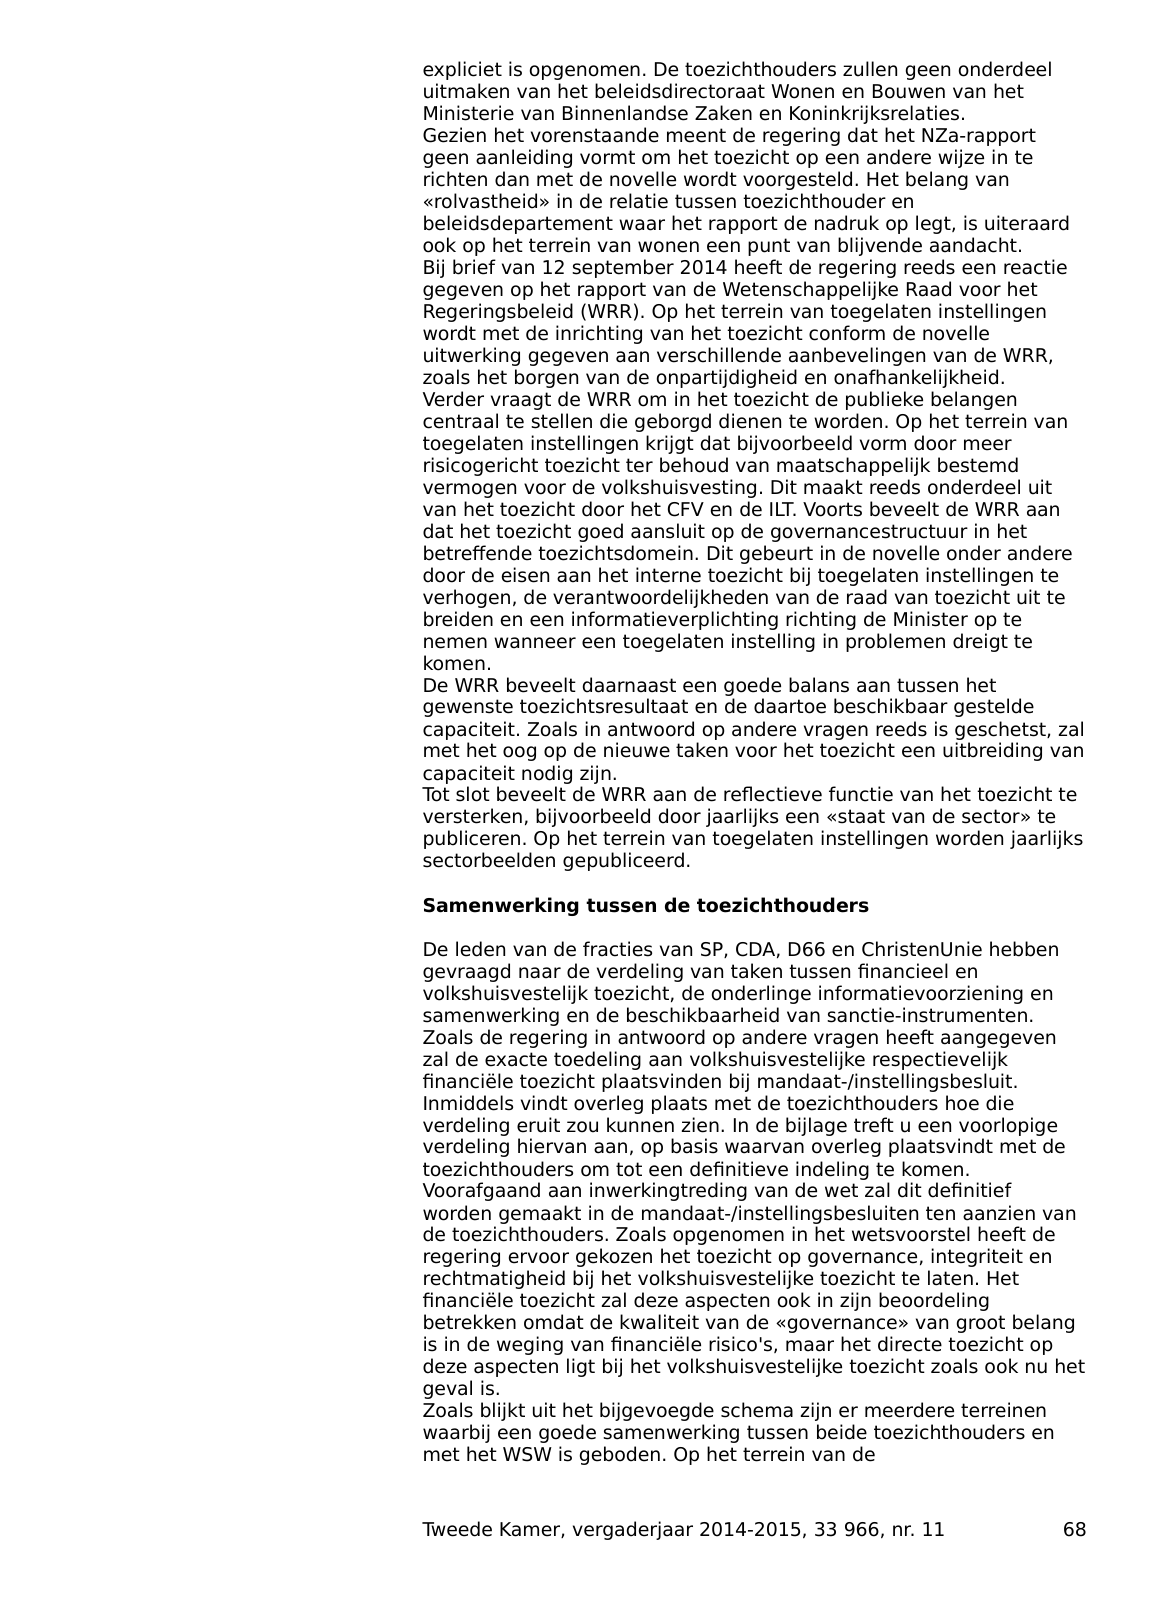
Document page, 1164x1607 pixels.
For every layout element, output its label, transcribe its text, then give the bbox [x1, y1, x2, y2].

text Gezien het vorenstaande meent de regering dat het NZa-rapport geen aanleiding vormt om het toezicht op een andere wijze in te richten dan met de novelle wordt voorgesteld. Het belang van «rolvastheid» in de relatie tussen toezichthouder en beleidsdepartement waar het rapport de nadruk op legt, is uiteraard ook op het terrein van wonen een punt van blijvende aandacht. [422, 125, 1087, 257]
subtitle Samenwerking tussen de toezichthouders [422, 894, 1087, 916]
text De leden van de fracties van SP, CDA, D66 en ChristenUnie hebben gevraagd naar de verdeling van taken tussen financieel en volkshuisvestelijk toezicht, de onderlinge informatievoorziening en samenwerking en de beschikbaarheid van sanctie-instrumenten. [422, 939, 1087, 1027]
text Bij brief van 12 september 2014 heeft de regering reeds een reactie gegeven op het rapport van de Wetenschappelijke Raad voor het Regeringsbeleid (WRR). Op het terrein van toegelaten instellingen wordt met de inrichting van het toezicht conform de novelle uitwerking gegeven aan verschillende aanbevelingen van de WRR, zoals het borgen van de onpartijdigheid en onafhankelijkheid. [422, 257, 1087, 389]
text Tot slot beveelt de WRR aan de reflectieve functie van het toezicht te versterken, bijvoorbeeld door jaarlijks een «staat van de sector» te publiceren. Op het terrein van toegelaten instellingen worden jaarlijks sectorbeelden gepubliceerd. [422, 784, 1087, 872]
text Zoals blijkt uit het bijgevoegde schema zijn er meerdere terreinen waarbij een goede samenwerking tussen beide toezichthouders en met het WSW is geboden. Op het terrein van de [422, 1400, 1087, 1466]
text Zoals de regering in antwoord op andere vragen heeft aangegeven zal de exacte toedeling aan volkshuisvestelijke respectievelijk financiële toezicht plaatsvinden bij mandaat-/instellingsbesluit. Inmiddels vindt overleg plaats met de toezichthouders hoe die verdeling eruit zou kunnen zien. In de bijlage treft u een voorlopige verdeling hiervan aan, op basis waarvan overleg plaatsvindt met de toezichthouders om tot een definitieve indeling te komen. Voorafgaand aan inwerkingtreding van de wet zal dit definitief worden gemaakt in de mandaat-/instellingsbesluiten ten aanzien van de toezichthouders. Zoals opgenomen in het wetsvoorstel heeft de regering ervoor gekozen het toezicht op governance, integriteit en rechtmatigheid bij het volkshuisvestelijke toezicht te laten. Het financiële toezicht zal deze aspecten ook in zijn beoordeling betrekken omdat de kwaliteit van de «governance» van groot belang is in de weging van financiële risico's, maar het directe toezicht op deze aspecten ligt bij het volkshuisvestelijke toezicht zoals ook nu het geval is. [422, 1027, 1087, 1400]
text Verder vraagt de WRR om in het toezicht de publieke belangen centraal te stellen die geborgd dienen te worden. Op het terrein van toegelaten instellingen krijgt dat bijvoorbeeld vorm door meer risicogericht toezicht ter behoud van maatschappelijk bestemd vermogen voor de volkshuisvesting. Dit maakt reeds onderdeel uit van het toezicht door het CFV en de ILT. Voorts beveelt de WRR aan dat het toezicht goed aansluit op de governancestructuur in het betreffende toezichtsdomein. Dit gebeurt in de novelle onder andere door de eisen aan het interne toezicht bij toegelaten instellingen te verhogen, de verantwoordelijkheden van de raad van toezicht uit te breiden en een informatieverplichting richting de Minister op te nemen wanneer een toegelaten instelling in problemen dreigt te komen. [422, 389, 1087, 674]
text expliciet is opgenomen. De toezichthouders zullen geen onderdeel uitmaken van het beleidsdirectoraat Wonen en Bouwen van het Ministerie van Binnenlandse Zaken en Koninkrijksrelaties. [422, 59, 1087, 125]
text De WRR beveelt daarnaast een goede balans aan tussen het gewenste toezichtsresultaat en de daartoe beschikbaar gestelde capaciteit. Zoals in antwoord op andere vragen reeds is geschetst, zal met het oog op de nieuwe taken voor het toezicht een uitbreiding van capaciteit nodig zijn. [422, 674, 1087, 784]
